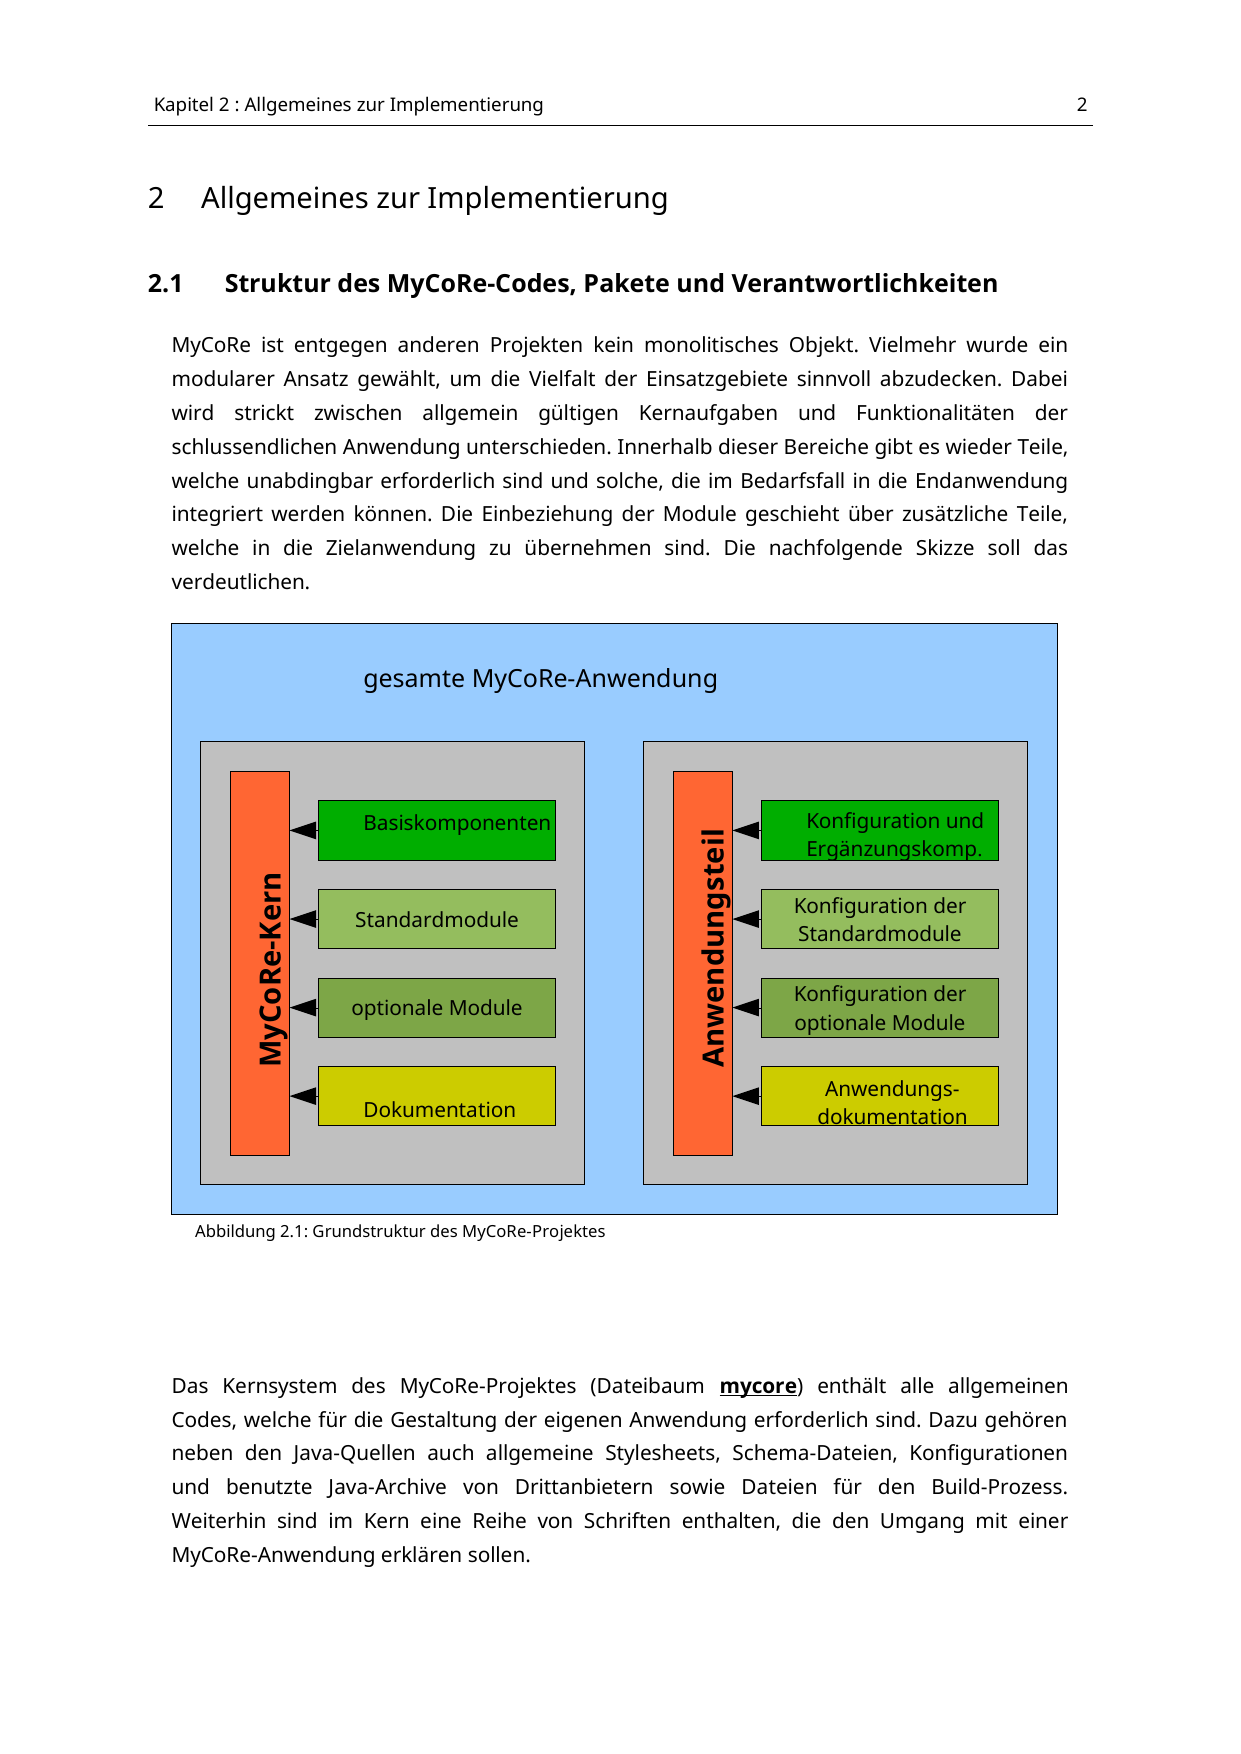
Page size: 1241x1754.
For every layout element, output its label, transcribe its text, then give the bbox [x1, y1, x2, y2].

subtitle Allgemeines zur Implementierung [148, 177, 1092, 217]
subtitle Struktur des MyCoRe-Codes, Pakete und Verantwortlichkeiten [148, 266, 1092, 300]
text MyCoRe ist entgegen anderen Projekten kein monolitisches Objekt. Vielmehr wurde ein modularer Ansatz gewählt, um die Vielfalt der Einsatzgebiete sinnvoll abzudecken. Dabei wird strickt zwischen allgemein gültigen Kernaufgaben und Funktionalitäten der schlussendlichen Anwendung unterschieden. Innerhalb dieser Bereiche gibt es wieder Teile, welche unabdingbar erforderlich sind und solche, die im Bedarfsfall in die Endanwendung integriert werden können. Die Einbeziehung der Module geschieht über zusätzliche Teile, welche in die Zielanwendung zu übernehmen sind. Die nachfolgende Skizze soll das verdeutlichen. [171, 330, 1069, 596]
text Das Kernsystem des MyCoRe-Projektes (Dateibaum mycore) enthält alle allgemeinen Codes, welche für die Gestaltung der eigenen Anwendung erforderlich sind. Dazu gehören neben den Java-Quellen auch allgemeine Stylesheets, Schema-Dateien, Konfigurationen und benutzte Java-Archive von Drittanbietern sowie Dateien für den Build-Prozess. Weiterhin sind im Kern eine Reihe von Schriften enthalten, die den Umgang mit einer MyCoRe-Anwendung erklären sollen. [171, 1371, 1069, 1568]
text Abbildung 2.1: Grundstruktur des MyCoRe-Projektes [195, 1215, 1034, 1242]
